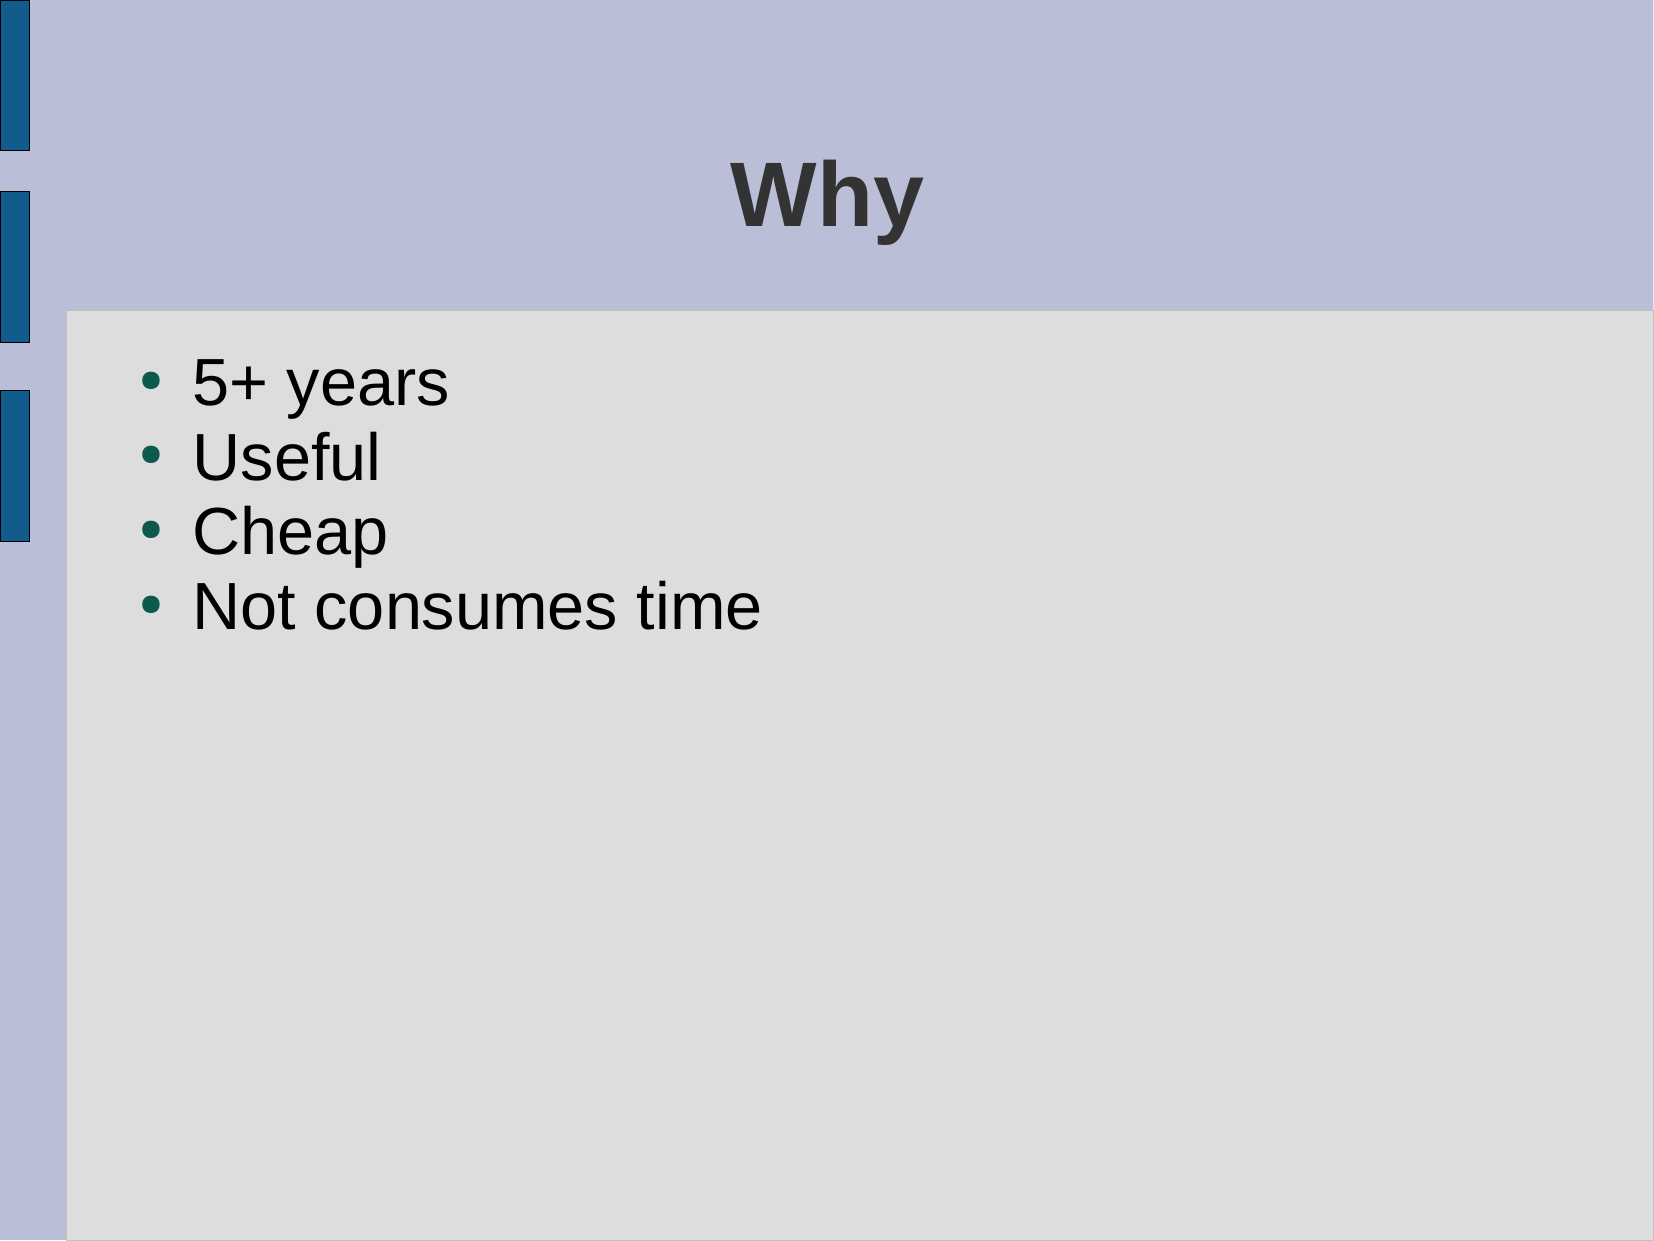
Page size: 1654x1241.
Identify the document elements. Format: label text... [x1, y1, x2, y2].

title Why [121, 91, 1534, 299]
list 5+ years Useful Cheap Not consumes time [121, 344, 1534, 1127]
